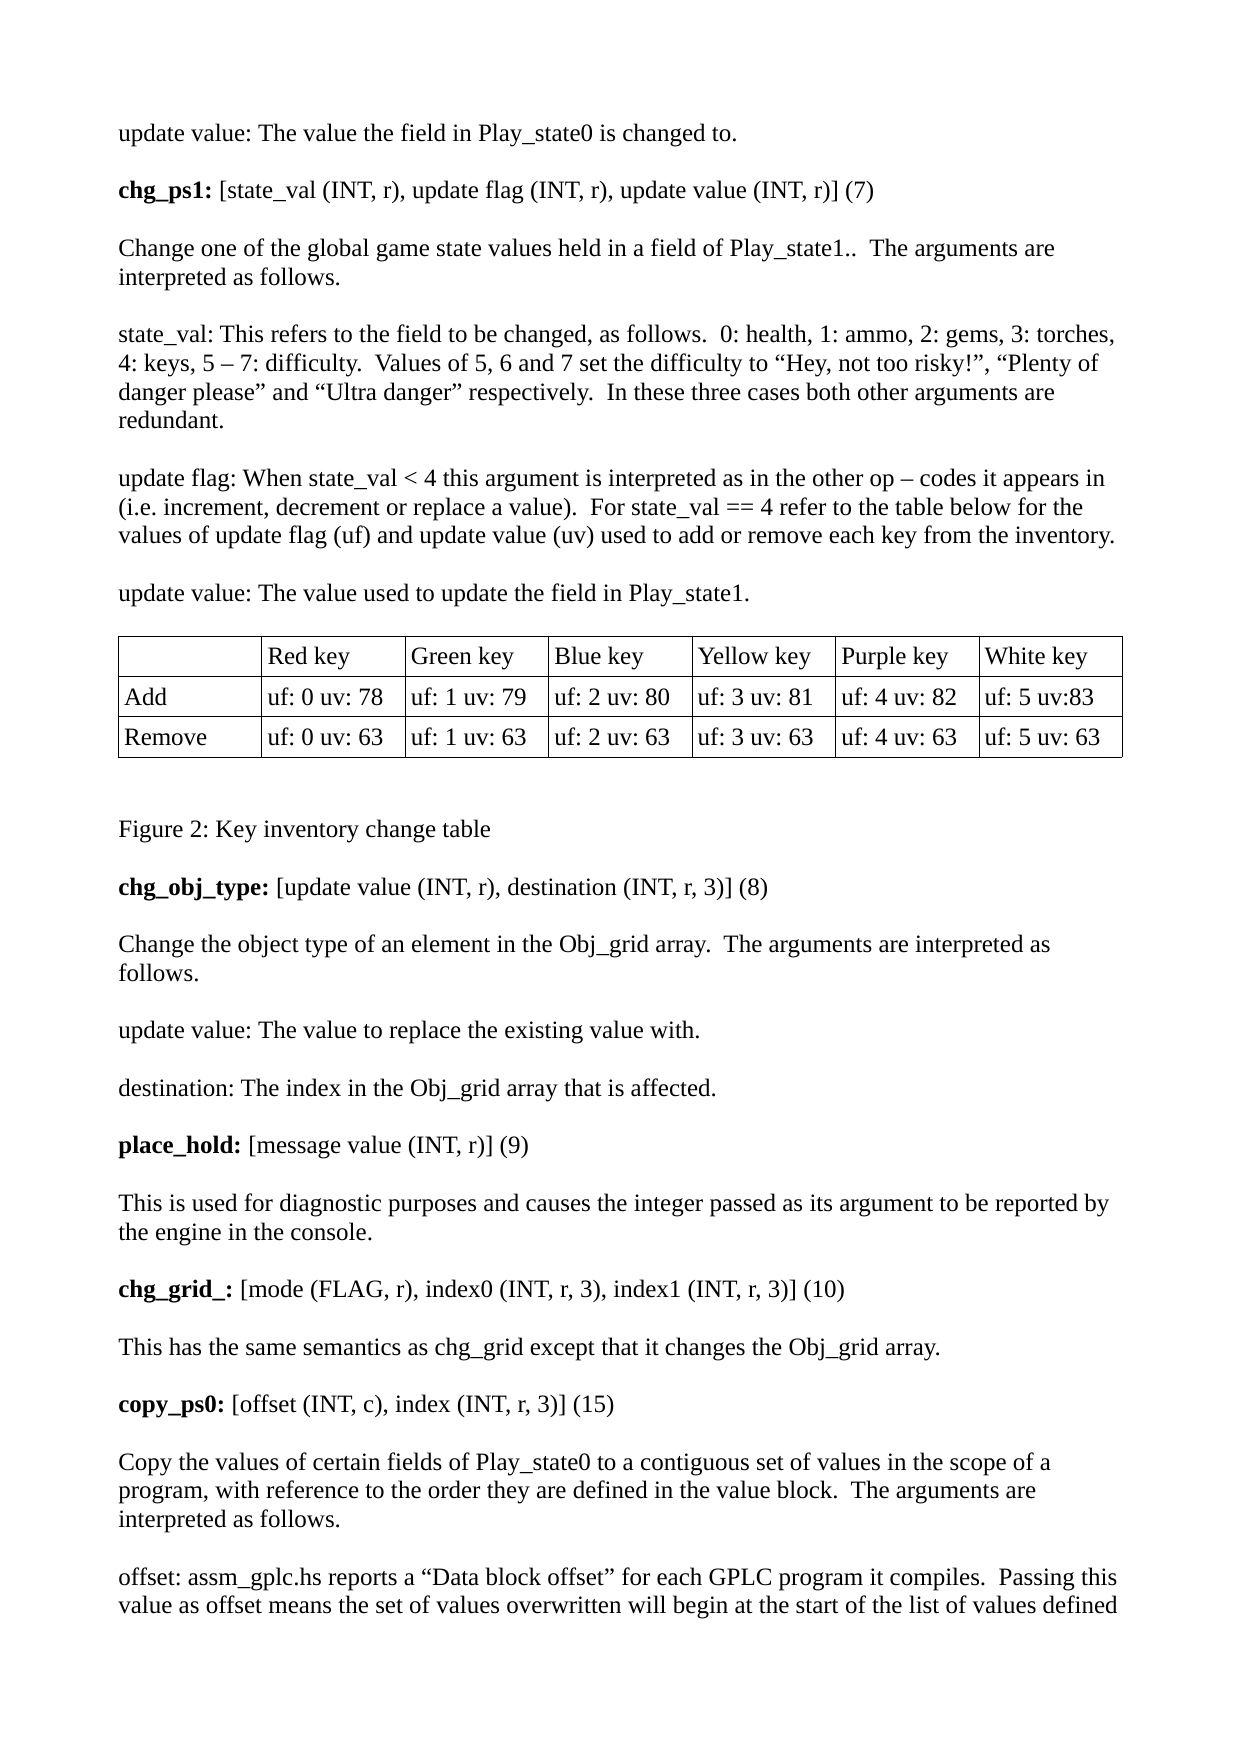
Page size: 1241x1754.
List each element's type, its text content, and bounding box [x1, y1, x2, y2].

table_cell uf: 2 uv: 80 [549, 677, 692, 716]
table_header [119, 637, 261, 676]
table_cell uf: 3 uv: 63 [693, 717, 835, 757]
text update value: The value to replace the existing value with. [118, 1015, 1122, 1044]
text This has the same semantics as chg_grid except that it changes the Obj_grid array. [118, 1332, 1122, 1360]
table_cell uf: 2 uv: 63 [549, 717, 692, 757]
text Change the object type of an element in the Obj_grid array. The arguments are interpreted as follows. [118, 929, 1122, 987]
table_cell uf: 1 uv: 79 [406, 677, 548, 716]
table_cell uf: 4 uv: 82 [836, 677, 979, 716]
table_header Red key [262, 637, 405, 676]
text offset: assm_gplc.hs reports a “Data block offset” for each GPLC program it compiles. Passing this value as offset means the set of values overwritten will begin at the start of the list of values defined [118, 1562, 1122, 1619]
table_header Blue key [549, 637, 692, 676]
table_header Purple key [836, 637, 979, 676]
table_cell uf: 0 uv: 63 [262, 717, 405, 757]
text copy_ps0: [offset (INT, c), index (INT, r, 3)] (15) [118, 1389, 1122, 1418]
table_cell uf: 1 uv: 63 [406, 717, 548, 757]
text destination: The index in the Obj_grid array that is affected. [118, 1073, 1122, 1102]
text update value: The value used to update the field in Play_state1. [118, 578, 1122, 607]
text state_val: This refers to the field to be changed, as follows. 0: health, 1: ammo, 2: gems, 3: torches, 4: keys, 5 – 7: difficulty. Values of 5, 6 and 7 set the difficulty to “Hey, not too risky!”, “Plenty of danger please” and “Ultra danger” respectively. In these three cases both other arguments are redundant. [118, 319, 1122, 434]
text chg_obj_type: [update value (INT, r), destination (INT, r, 3)] (8) [118, 872, 1122, 900]
table_header White key [980, 637, 1122, 676]
text chg_grid_: [mode (FLAG, r), index0 (INT, r, 3), index1 (INT, r, 3)] (10) [118, 1274, 1122, 1303]
table_cell Remove [119, 717, 261, 757]
table_cell uf: 3 uv: 81 [693, 677, 835, 716]
text Figure 2: Key inventory change table [118, 814, 1122, 843]
text update value: The value the field in Play_state0 is changed to. [118, 118, 1122, 147]
table_cell uf: 5 uv: 63 [980, 717, 1122, 757]
text update flag: When state_val < 4 this argument is interpreted as in the other op – codes it appears in (i.e. increment, decrement or replace a value). For state_val == 4 refer to the table below for the values of update flag (uf) and update value (uv) used to add or remove each key from the inventory. [118, 463, 1122, 549]
table_header Green key [406, 637, 548, 676]
table_cell uf: 5 uv:83 [980, 677, 1122, 716]
text Copy the values of certain fields of Play_state0 to a contiguous set of values in the scope of a program, with reference to the order they are defined in the value block. The arguments are interpreted as follows. [118, 1447, 1122, 1533]
table_header Yellow key [693, 637, 835, 676]
text This is used for diagnostic purposes and causes the integer passed as its argument to be reported by the engine in the console. [118, 1188, 1122, 1245]
table_cell uf: 4 uv: 63 [836, 717, 979, 757]
text chg_ps1: [state_val (INT, r), update flag (INT, r), update value (INT, r)] (7) [118, 176, 1122, 204]
text place_hold: [message value (INT, r)] (9) [118, 1130, 1122, 1159]
table_cell uf: 0 uv: 78 [262, 677, 405, 716]
table_cell Add [119, 677, 261, 716]
text Change one of the global game state values held in a field of Play_state1.. The arguments are interpreted as follows. [118, 233, 1122, 291]
